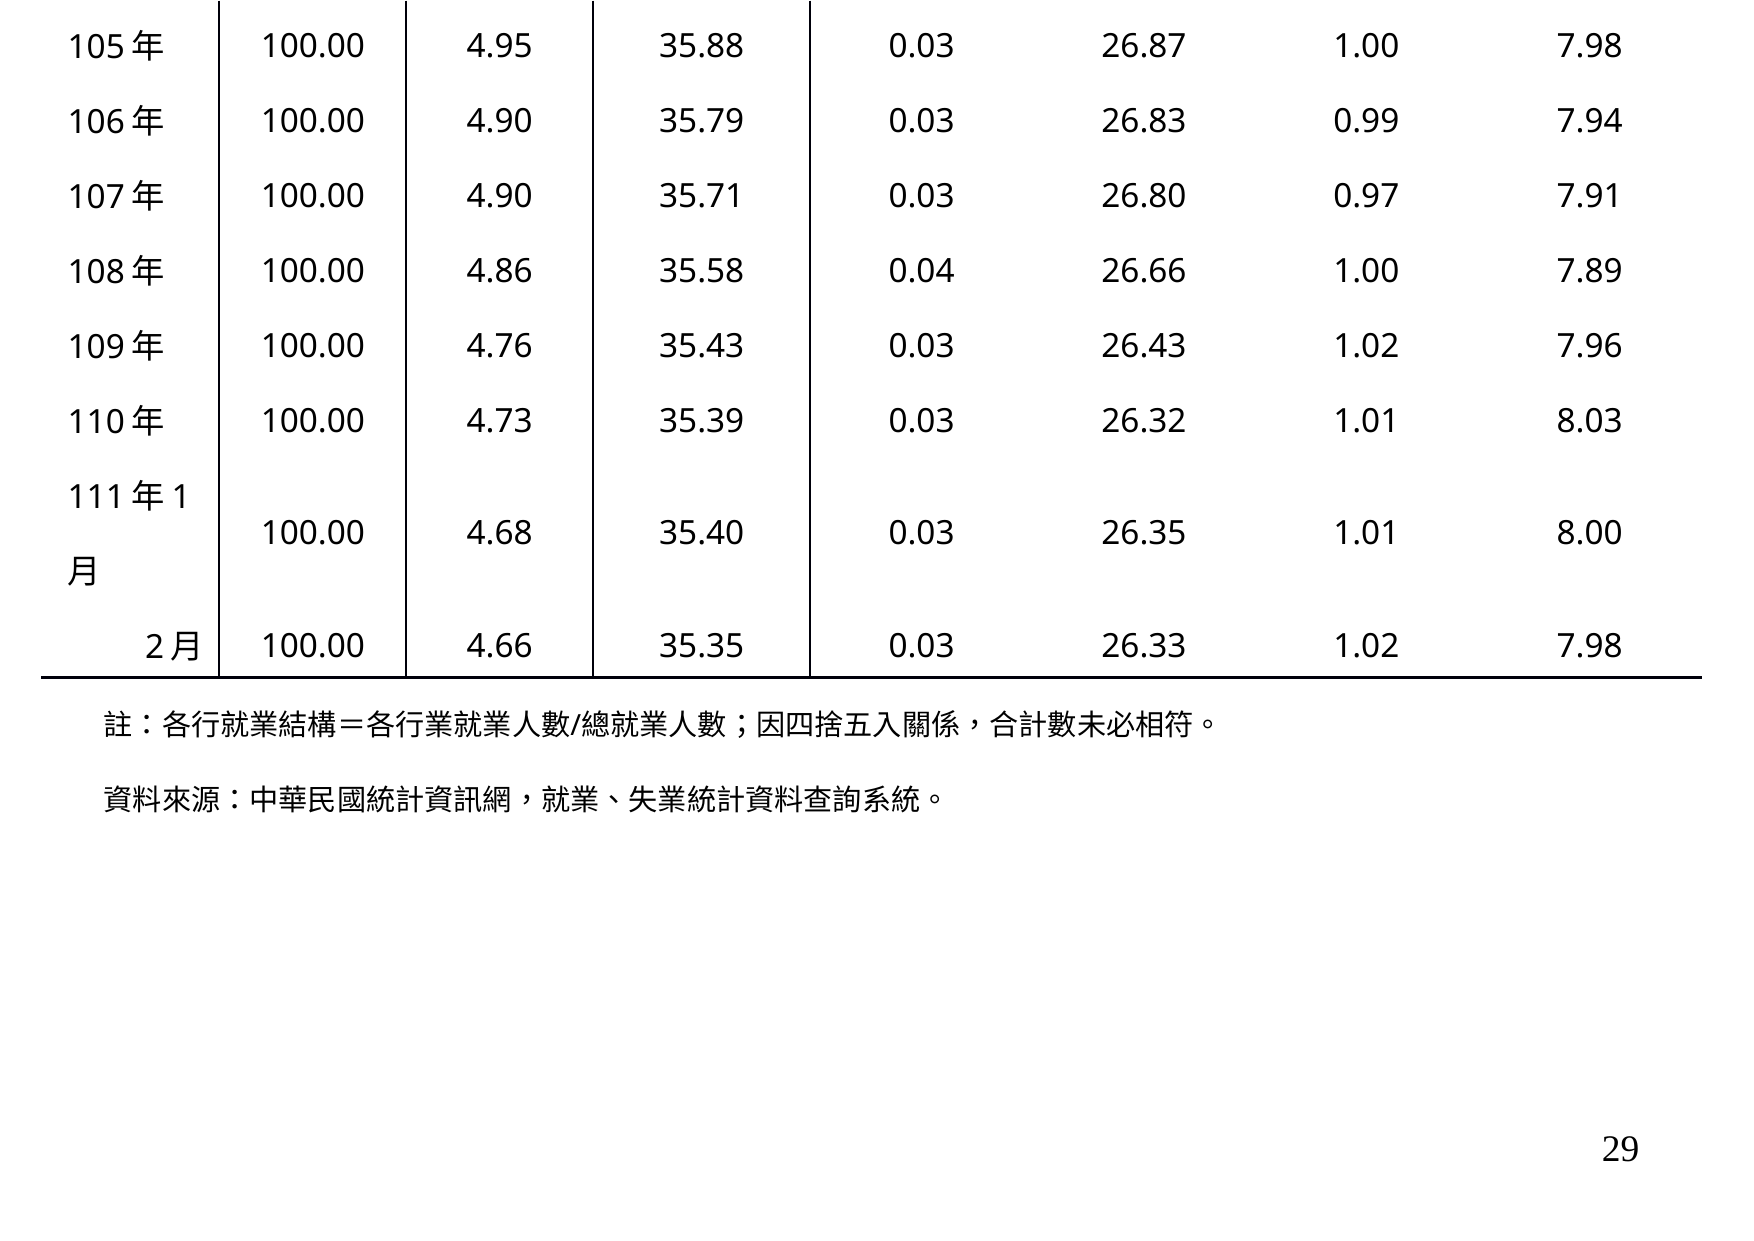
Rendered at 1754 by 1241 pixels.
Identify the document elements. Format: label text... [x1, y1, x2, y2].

table_cell 4.76 [407, 301, 592, 376]
table_cell 4.66 [407, 601, 592, 676]
table_cell 7.89 [1477, 226, 1702, 301]
table_cell 109年 [41, 301, 218, 376]
table_cell 100.00 [220, 376, 405, 451]
table_cell 0.99 [1255, 76, 1477, 151]
table_cell 0.03 [811, 601, 1033, 676]
table_cell 0.03 [811, 451, 1033, 601]
table_cell 26.33 [1033, 601, 1255, 676]
table_cell 8.00 [1477, 451, 1702, 601]
table_cell 1.02 [1255, 301, 1477, 376]
table_cell 107年 [41, 151, 218, 226]
table_cell 110年 [41, 376, 218, 451]
table_cell 7.94 [1477, 76, 1702, 151]
table_cell 26.43 [1033, 301, 1255, 376]
table_cell 0.04 [811, 226, 1033, 301]
table_cell 7.91 [1477, 151, 1702, 226]
table_cell 1.00 [1255, 1, 1477, 76]
table_cell 35.43 [594, 301, 809, 376]
table_cell 26.87 [1033, 1, 1255, 76]
table_cell 8.03 [1477, 376, 1702, 451]
table_cell 26.83 [1033, 76, 1255, 151]
table_cell 35.35 [594, 601, 809, 676]
table_cell 1.00 [1255, 226, 1477, 301]
table_cell 100.00 [220, 226, 405, 301]
table_cell 35.71 [594, 151, 809, 226]
table_cell 4.90 [407, 151, 592, 226]
table_cell 100.00 [220, 301, 405, 376]
table_cell 0.03 [811, 76, 1033, 151]
table_cell 7.98 [1477, 601, 1702, 676]
table_cell 26.80 [1033, 151, 1255, 226]
table_cell 35.40 [594, 451, 809, 601]
table_cell 7.96 [1477, 301, 1702, 376]
table_cell 106年 [41, 76, 218, 151]
table_cell 4.90 [407, 76, 592, 151]
table_cell 105年 [41, 1, 218, 76]
table_cell 7.98 [1477, 1, 1702, 76]
table_cell 35.58 [594, 226, 809, 301]
table_cell 2月 [41, 601, 218, 676]
table_cell 35.39 [594, 376, 809, 451]
table_cell 35.88 [594, 1, 809, 76]
table_cell 0.97 [1255, 151, 1477, 226]
table_cell 100.00 [220, 76, 405, 151]
table_cell 100.00 [220, 151, 405, 226]
text 註：各行就業結構＝各行業就業人數/總就業人數；因四捨五入關係，合計數未必相符。 [103, 679, 1639, 754]
table_cell 26.66 [1033, 226, 1255, 301]
table_cell 0.03 [811, 1, 1033, 76]
text 資料來源：中華民國統計資訊網，就業、失業統計資料查詢系統。 [103, 754, 1639, 829]
table_cell 4.86 [407, 226, 592, 301]
table_cell 100.00 [220, 1, 405, 76]
table_cell 108年 [41, 226, 218, 301]
table_cell 1.02 [1255, 601, 1477, 676]
table_cell 4.95 [407, 1, 592, 76]
table_cell 35.79 [594, 76, 809, 151]
table_cell 0.03 [811, 151, 1033, 226]
table_cell 26.32 [1033, 376, 1255, 451]
table_cell 1.01 [1255, 376, 1477, 451]
table_cell 100.00 [220, 601, 405, 676]
table_cell 111年1月 [41, 451, 218, 601]
table_cell 100.00 [220, 451, 405, 601]
table_cell 0.03 [811, 376, 1033, 451]
table_cell 4.68 [407, 451, 592, 601]
table_cell 4.73 [407, 376, 592, 451]
table_cell 1.01 [1255, 451, 1477, 601]
table_cell 0.03 [811, 301, 1033, 376]
table_cell 26.35 [1033, 451, 1255, 601]
